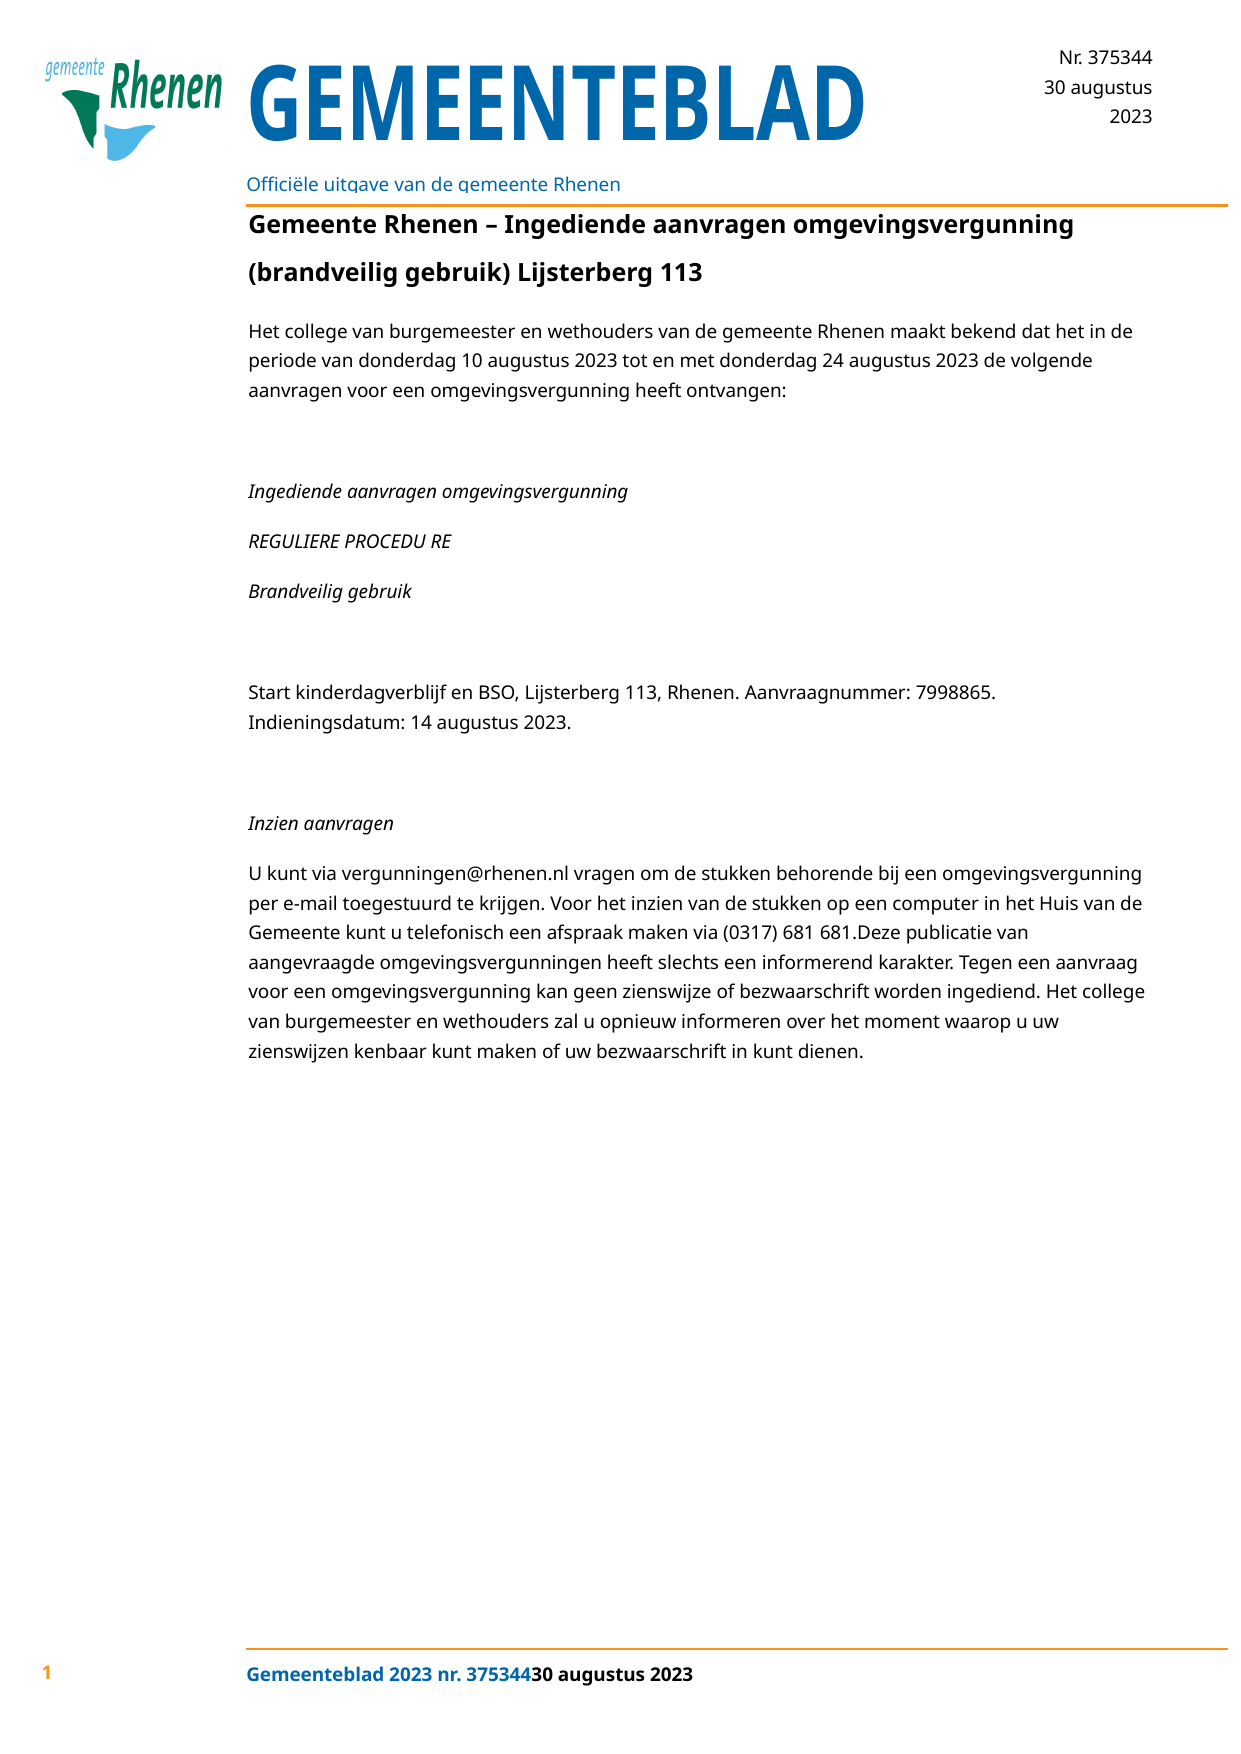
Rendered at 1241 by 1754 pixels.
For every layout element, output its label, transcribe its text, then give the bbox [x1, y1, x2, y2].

picture [41, 47, 231, 172]
text Gemeente Rhenen – Ingediende aanvragen omgevingsvergunning (brandveilig gebruik) Lijsterberg 113 [248, 207, 1152, 288]
text Brandveilig gebruik [248, 579, 1152, 604]
text Ingediende aanvragen omgevingsvergunning [248, 478, 1152, 504]
text REGULIERE PROCEDU RE [248, 528, 1152, 554]
text U kunt via vergunningen@rhenen.nl vragen om de stukken behorende bij een omgevingsvergunning per e-mail toegestuurd te krijgen. Voor het inzien van de stukken op een computer in het Huis van de Gemeente kunt u telefonisch een afspraak maken via (0317) 681 681.Deze publicatie van aangevraagde omgevingsvergunningen heeft slechts een informerend karakter. Tegen een aanvraag voor een omgevingsvergunning kan geen zienswijze of bezwaarschrift worden ingediend. Het college van burgemeester en wethouders zal u opnieuw informeren over het moment waarop u uw zienswijzen kenbaar kunt maken of uw bezwaarschrift in kunt dienen. [248, 860, 1152, 1064]
text Start kinderdagverblijf en BSO, Lijsterberg 113, Rhenen. Aanvraagnummer: 7998865. Indieningsdatum: 14 augustus 2023. [248, 679, 1152, 735]
text Inzien aanvragen [248, 810, 1152, 836]
text Het college van burgemeester en wethouders van de gemeente Rhenen maakt bekend dat het in de periode van donderdag 10 augustus 2023 tot en met donderdag 24 augustus 2023 de volgende aanvragen voor een omgevingsvergunning heeft ontvangen: [248, 318, 1152, 403]
